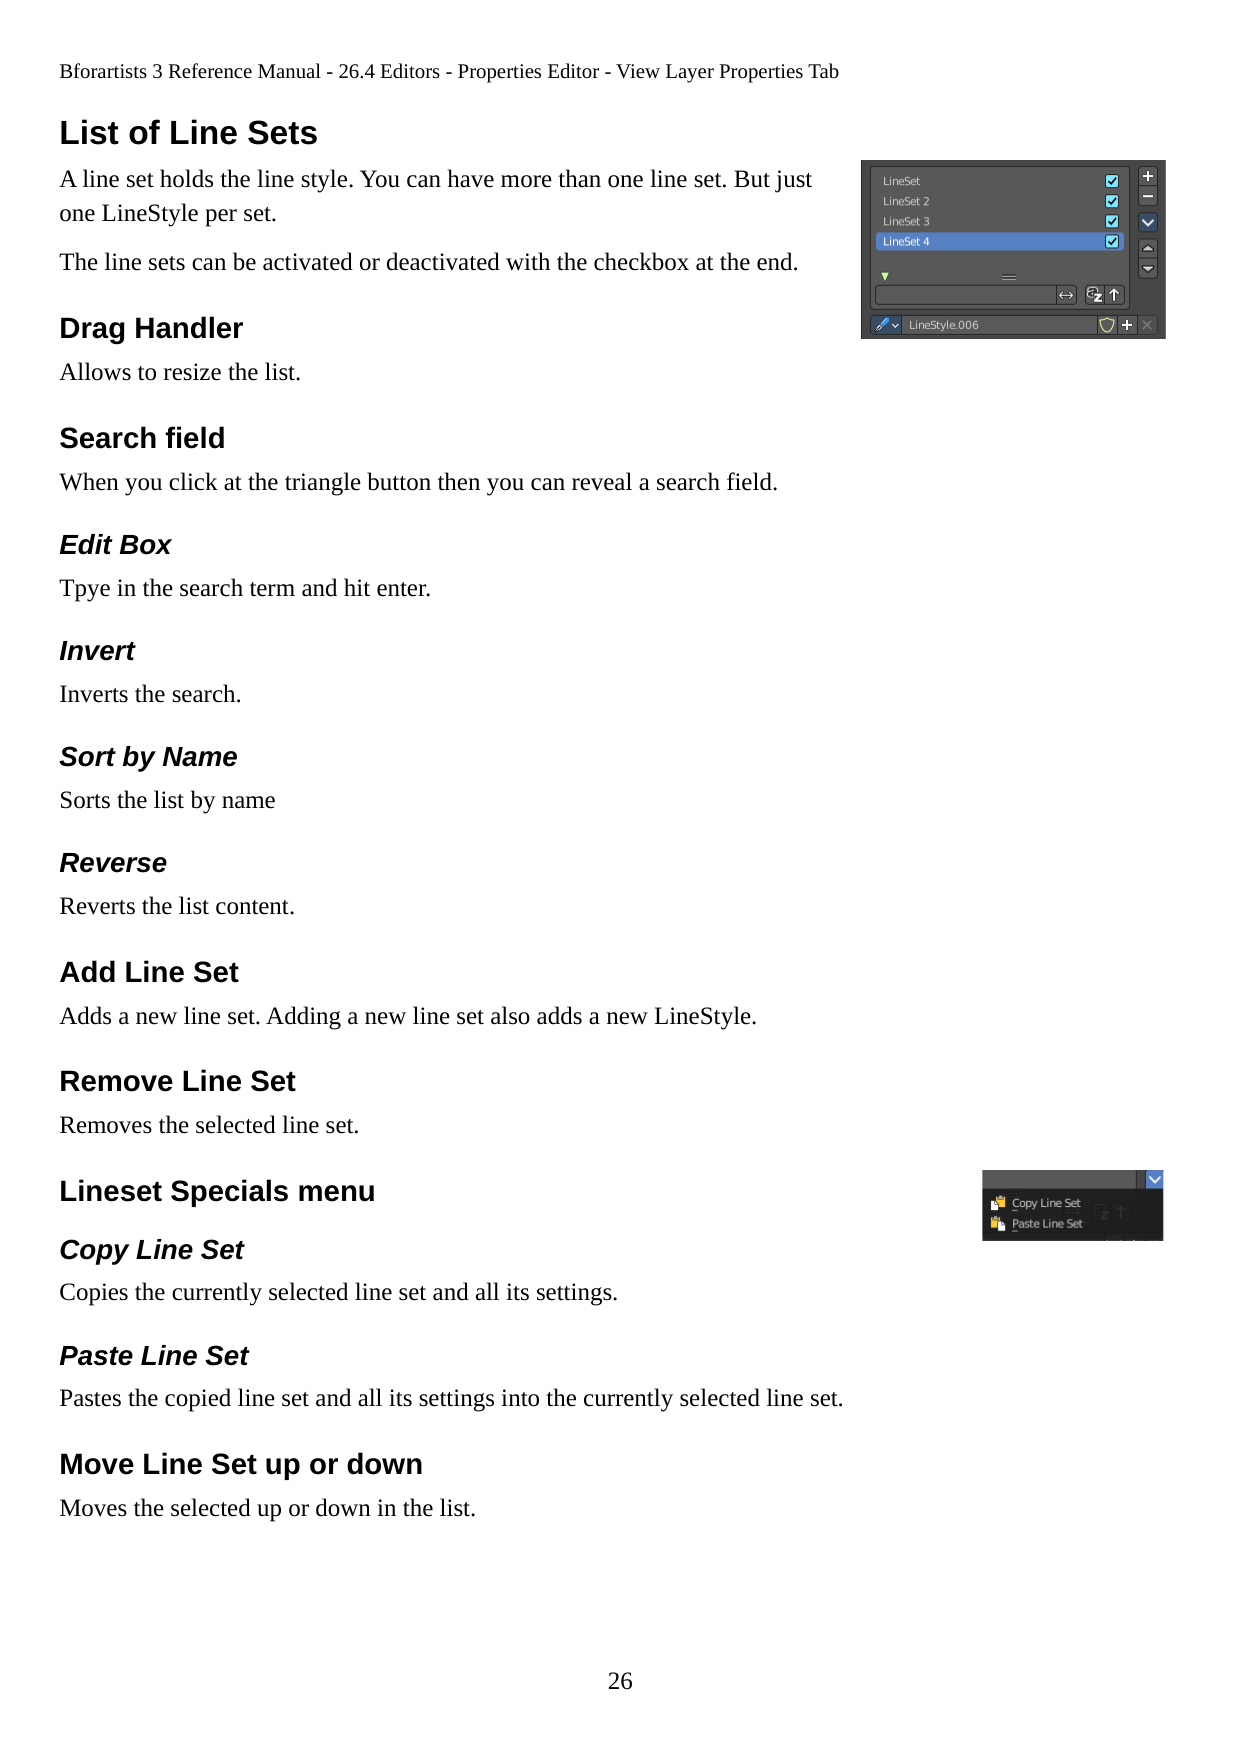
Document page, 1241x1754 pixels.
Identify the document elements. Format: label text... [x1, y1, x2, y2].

text A line set holds the line style. You can have more than one line set. But just one LineStyle per set. [59, 164, 861, 227]
subtitle Invert [59, 634, 1181, 666]
subtitle Move Line Set up or down [59, 1447, 1181, 1481]
picture [861, 160, 1166, 339]
subtitle Drag Handler [59, 311, 1181, 345]
text Tpye in the search term and hit enter. [59, 573, 1181, 602]
text Allows to resize the list. [59, 357, 1181, 386]
subtitle Paste Line Set [59, 1339, 1181, 1371]
text When you click at the triangle button then you can reveal a search field. [59, 467, 1181, 496]
text Reverts the list content. [59, 891, 1181, 919]
subtitle Copy Line Set [59, 1233, 1181, 1265]
text Adds a new line set. Adding a new line set also adds a new LineStyle. [59, 1001, 1181, 1029]
text Inverts the search. [59, 679, 1181, 708]
text Copies the currently selected line set and all its settings. [59, 1277, 1181, 1306]
subtitle Reverse [59, 846, 1181, 878]
text Removes the selected line set. [59, 1111, 1181, 1139]
subtitle Edit Box [59, 529, 1181, 561]
subtitle [1164, 1174, 1181, 1208]
text Moves the selected up or down in the list. [59, 1493, 1181, 1522]
subtitle Remove Line Set [59, 1064, 1181, 1098]
text The line sets can be activated or deactivated with the checkbox at the end. [59, 247, 861, 276]
subtitle Sort by Name [59, 741, 1181, 772]
text Sorts the list by name [59, 785, 1181, 814]
subtitle List of Line Sets [59, 113, 1181, 151]
picture [982, 1170, 1164, 1241]
subtitle Add Line Set [59, 954, 1181, 988]
subtitle Lineset Specials menu [59, 1174, 982, 1208]
subtitle Search field [59, 421, 1181, 454]
text Pastes the copied line set and all its settings into the currently selected line set. [59, 1383, 1181, 1412]
